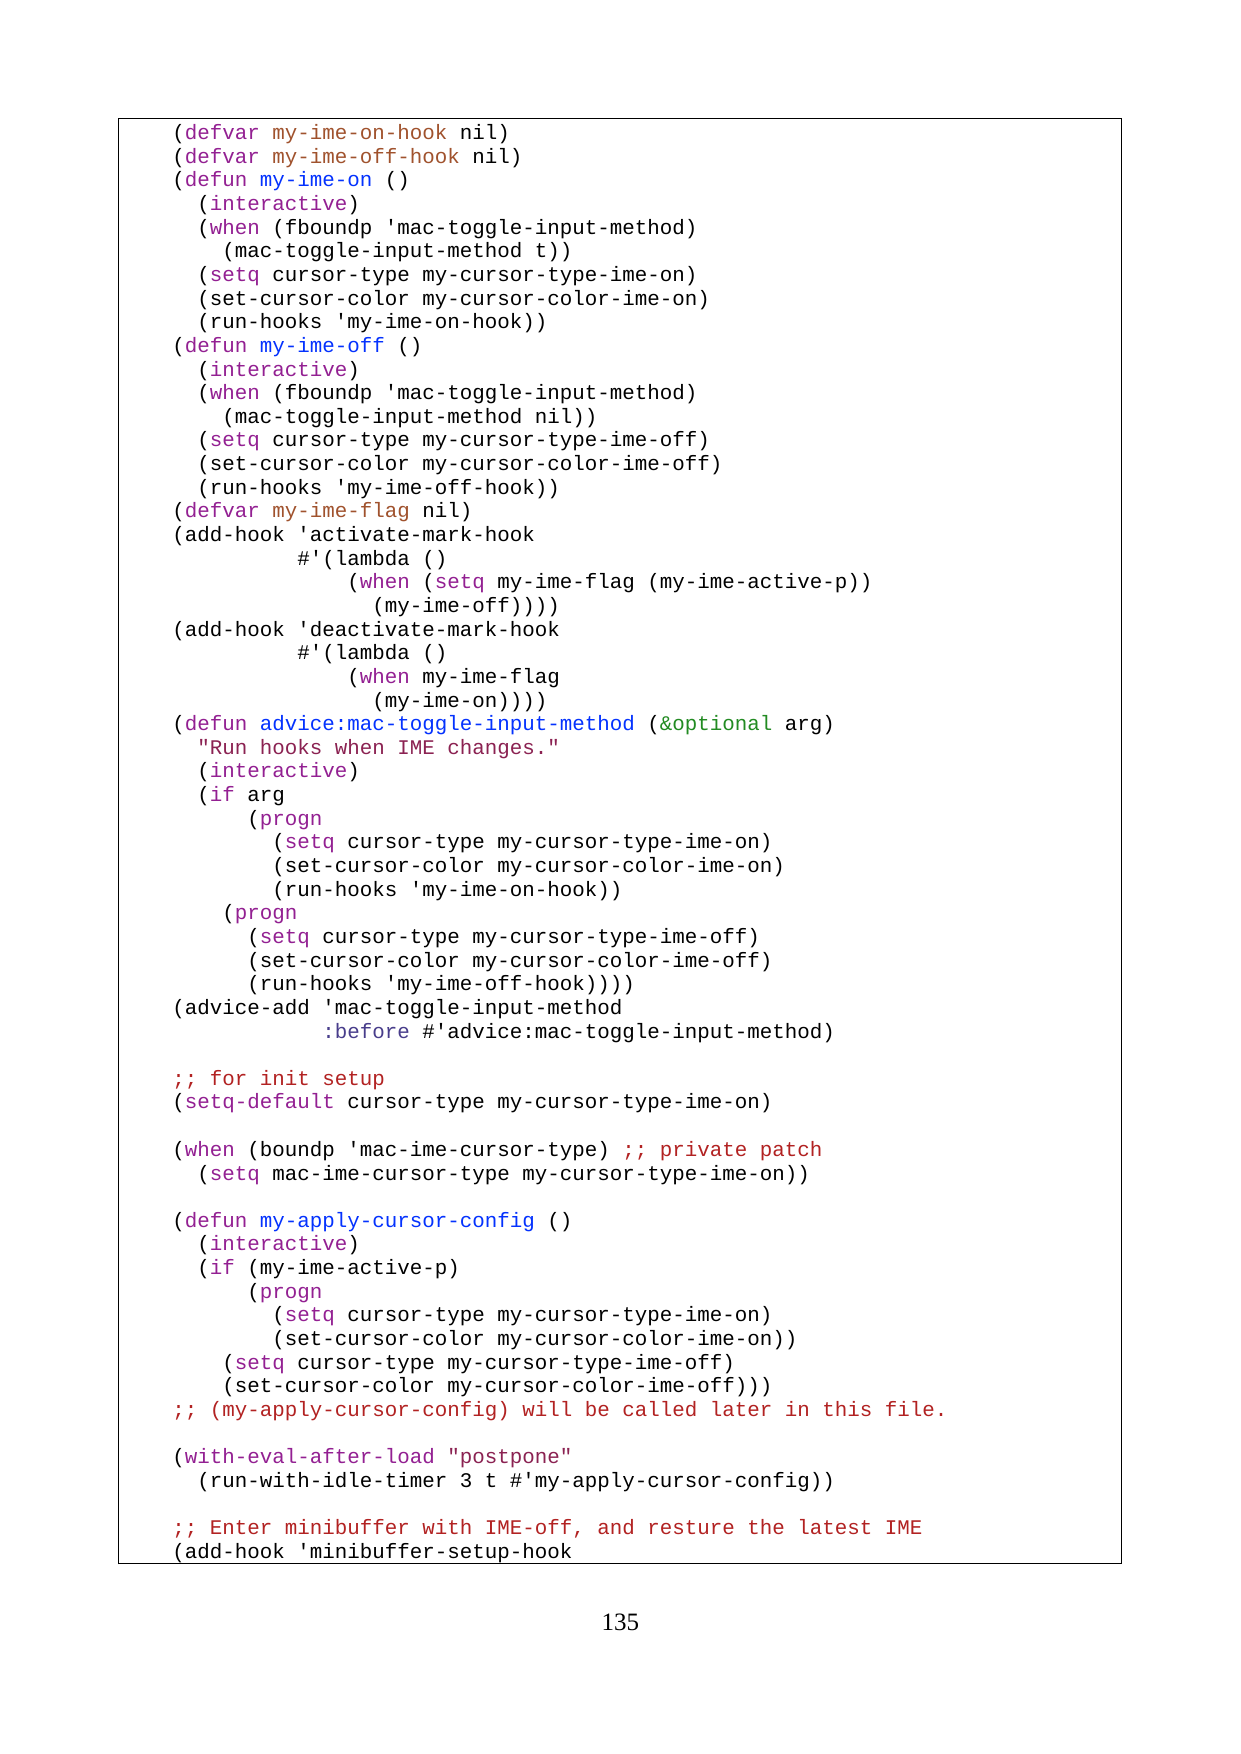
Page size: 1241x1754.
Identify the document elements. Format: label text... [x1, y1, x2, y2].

text (setq cursor-type my-cursor-type-ime-off) [119, 1348, 1121, 1371]
text (run-with-idle-timer 3 t #'my-apply-cursor-config)) [119, 1466, 1121, 1489]
text (when (boundp 'mac-ime-cursor-type) ;; private patch [119, 1135, 1121, 1158]
text (add-hook 'deactivate-mark-hook [119, 615, 1121, 638]
text (my-ime-on)))) [119, 686, 1121, 709]
text (setq cursor-type my-cursor-type-ime-on) [119, 260, 1121, 284]
text (mac-toggle-input-method nil)) [119, 402, 1121, 426]
text (when (setq my-ime-flag (my-ime-active-p)) [119, 567, 1121, 591]
text (add-hook 'minibuffer-setup-hook [119, 1537, 1121, 1563]
text ;; Enter minibuffer with IME-off, and resture the latest IME [119, 1513, 1121, 1537]
text (setq cursor-type my-cursor-type-ime-off) [119, 922, 1121, 946]
text (setq mac-ime-cursor-type my-cursor-type-ime-on)) [119, 1158, 1121, 1182]
text "Run hooks when IME changes." [119, 733, 1121, 757]
text (when my-ime-flag [119, 662, 1121, 686]
text (mac-toggle-input-method t)) [119, 236, 1121, 260]
text (set-cursor-color my-cursor-color-ime-off) [119, 449, 1121, 473]
text (progn [119, 804, 1121, 827]
text (with-eval-after-load "postpone" [119, 1442, 1121, 1466]
text (defvar my-ime-on-hook nil) [119, 119, 1121, 142]
text :before #'advice:mac-toggle-input-method) [119, 1017, 1121, 1040]
text (set-cursor-color my-cursor-color-ime-off) [119, 946, 1121, 969]
text (interactive) [119, 757, 1121, 780]
text (if arg [119, 780, 1121, 804]
text (interactive) [119, 189, 1121, 213]
text (if (my-ime-active-p) [119, 1253, 1121, 1277]
text ;; for init setup [119, 1064, 1121, 1088]
text (defvar my-ime-off-hook nil) [119, 142, 1121, 165]
text (set-cursor-color my-cursor-color-ime-on) [119, 284, 1121, 307]
text (set-cursor-color my-cursor-color-ime-off))) [119, 1371, 1121, 1395]
text (run-hooks 'my-ime-on-hook)) [119, 307, 1121, 331]
text (when (fboundp 'mac-toggle-input-method) [119, 213, 1121, 236]
text (setq cursor-type my-cursor-type-ime-on) [119, 1300, 1121, 1324]
text (defun my-ime-off () [119, 331, 1121, 354]
text (set-cursor-color my-cursor-color-ime-on)) [119, 1324, 1121, 1348]
text (setq cursor-type my-cursor-type-ime-on) [119, 827, 1121, 851]
text (defun my-ime-on () [119, 165, 1121, 189]
text (defvar my-ime-flag nil) [119, 496, 1121, 520]
text #'(lambda () [119, 638, 1121, 662]
text (add-hook 'activate-mark-hook [119, 520, 1121, 544]
text (my-ime-off)))) [119, 591, 1121, 615]
text (defun advice:mac-toggle-input-method (&optional arg) [119, 709, 1121, 733]
text (progn [119, 1277, 1121, 1300]
text (interactive) [119, 1229, 1121, 1253]
text ;; (my-apply-cursor-config) will be called later in this file. [119, 1395, 1121, 1419]
text (defun my-apply-cursor-config () [119, 1206, 1121, 1229]
text (run-hooks 'my-ime-off-hook)) [119, 473, 1121, 496]
text (when (fboundp 'mac-toggle-input-method) [119, 378, 1121, 402]
text (progn [119, 898, 1121, 922]
text (setq-default cursor-type my-cursor-type-ime-on) [119, 1088, 1121, 1111]
text (run-hooks 'my-ime-on-hook)) [119, 875, 1121, 898]
text (set-cursor-color my-cursor-color-ime-on) [119, 851, 1121, 875]
text (run-hooks 'my-ime-off-hook)))) [119, 969, 1121, 993]
text (setq cursor-type my-cursor-type-ime-off) [119, 426, 1121, 449]
text (interactive) [119, 354, 1121, 378]
text (advice-add 'mac-toggle-input-method [119, 993, 1121, 1017]
text #'(lambda () [119, 544, 1121, 567]
